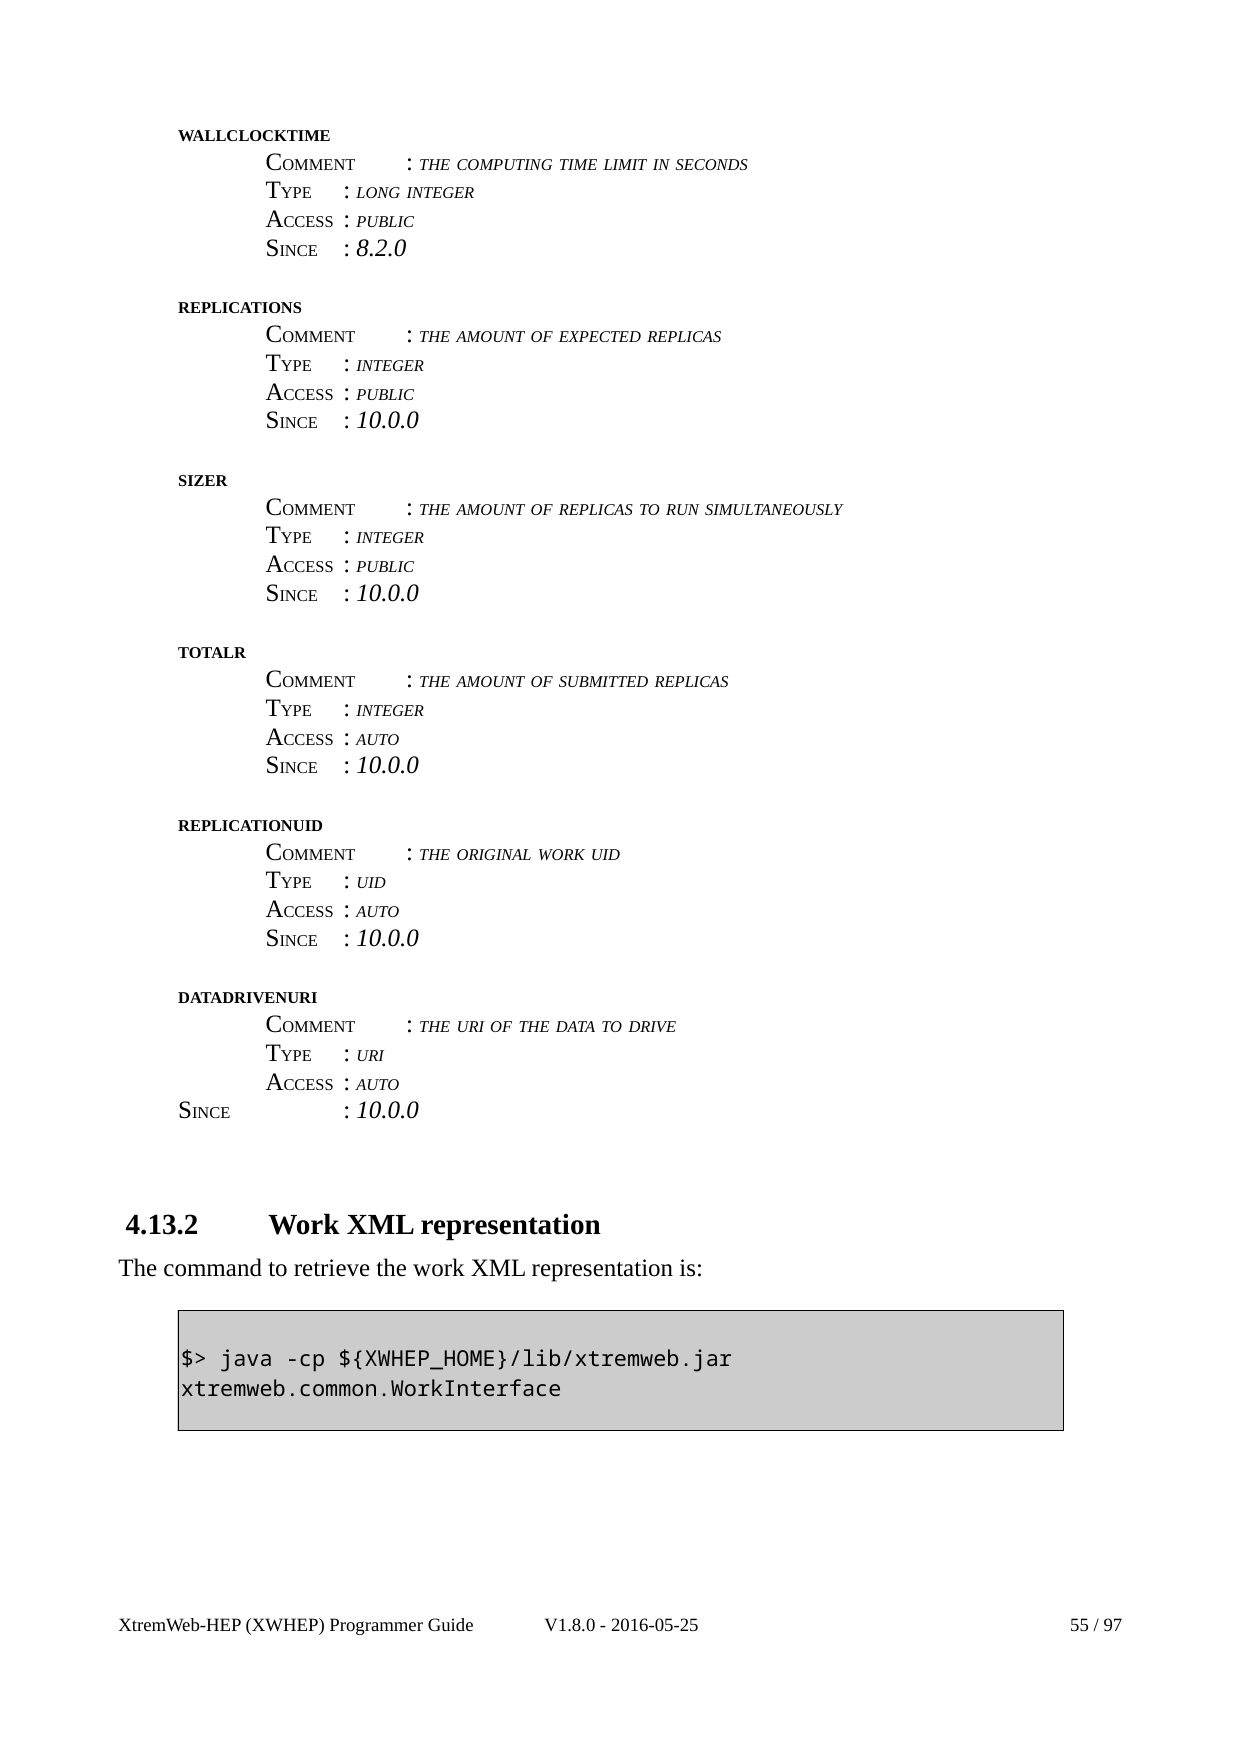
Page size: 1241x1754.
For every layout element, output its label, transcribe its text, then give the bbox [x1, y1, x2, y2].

text Comment : the uri of the data to drive [265, 1009, 1122, 1038]
text Since : 10.0.0 [265, 923, 1122, 952]
text replications [178, 291, 1122, 319]
text $> java -cp ${XWHEP_HOME}/lib/xtremweb.jar xtremweb.common.WorkInterface [179, 1340, 1063, 1400]
text totalr [178, 636, 1122, 664]
text Comment : the computing time limit in seconds [265, 147, 1122, 176]
text wallclocktime [178, 118, 1122, 147]
text Access : auto [265, 722, 1122, 751]
text Type : uid [265, 866, 1122, 894]
text Since : 10.0.0 [265, 578, 1122, 607]
text sizer [178, 463, 1122, 492]
text Comment : the amount of expected replicas [265, 319, 1122, 348]
text The command to retrieve the work XML representation is: [118, 1253, 1122, 1282]
text Access : public [265, 549, 1122, 578]
text Access : auto [265, 894, 1122, 923]
text Type : long integer [265, 176, 1122, 204]
text Since : 10.0.0 [265, 751, 1122, 779]
text Comment : the amount of replicas to run simultaneously [265, 492, 1122, 521]
text datadrivenuri [178, 981, 1122, 1009]
text Type : integer [265, 693, 1122, 722]
text Since : 8.2.0 [265, 233, 1122, 262]
text Access : public [265, 204, 1122, 233]
text Since : 10.0.0 [178, 1096, 1122, 1124]
text Comment : the original work uid [265, 837, 1122, 866]
subtitle Work XML representation [118, 1207, 1122, 1240]
text Type : uri [265, 1038, 1122, 1067]
text replicationuid [178, 808, 1122, 837]
text Type : integer [265, 348, 1122, 377]
text Since : 10.0.0 [265, 406, 1122, 434]
text Access : public [265, 377, 1122, 406]
text Comment : the amount of submitted replicas [265, 664, 1122, 693]
text Access : auto [265, 1067, 1122, 1096]
text Type : integer [265, 521, 1122, 549]
